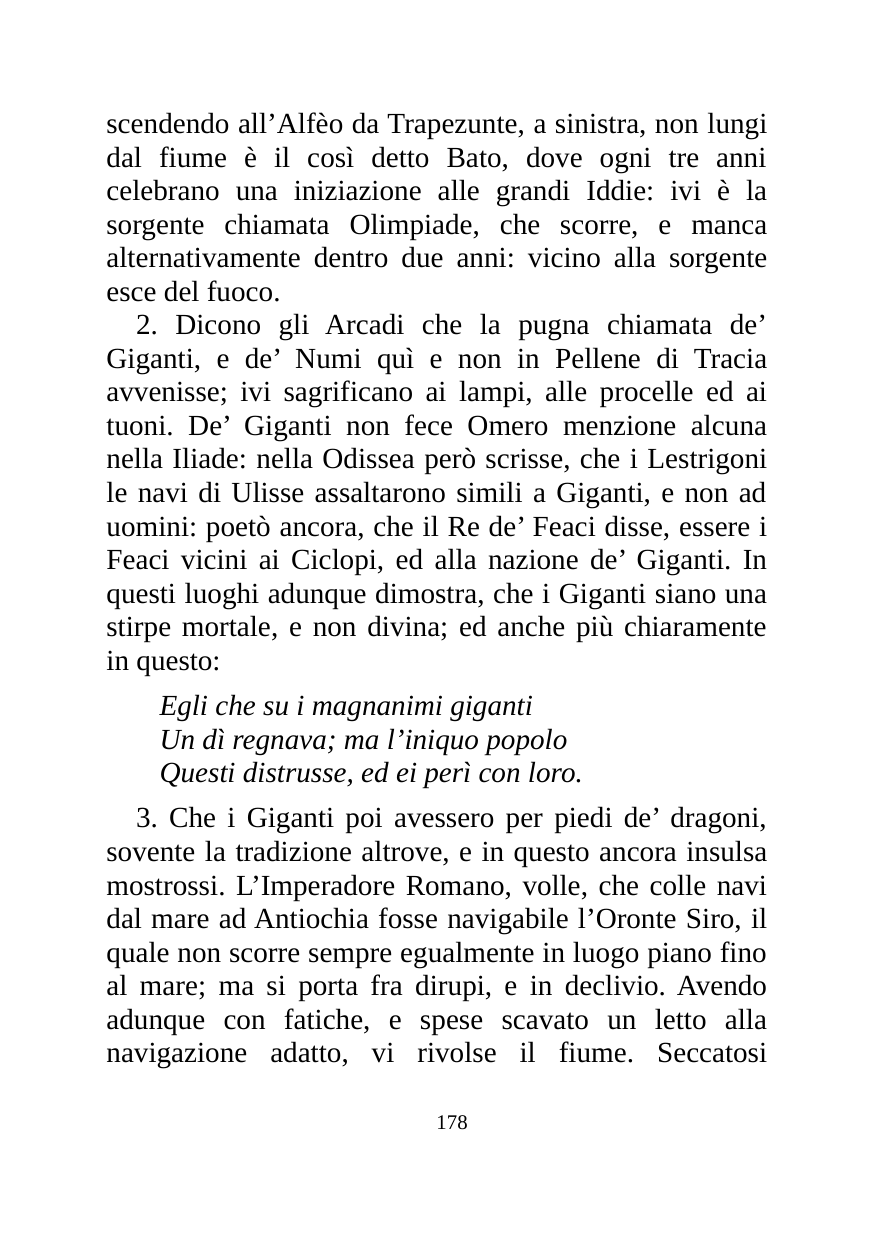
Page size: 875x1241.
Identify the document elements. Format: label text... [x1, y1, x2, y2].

text 2. Dicono gli Arcadi che la pugna chiamata de’ Giganti, e de’ Numi quì e non in Pellene di Tracia avvenisse; ivi sagrificano ai lampi, alle procelle ed ai tuoni. De’ Giganti non fece Omero menzione alcuna nella Iliade: nella Odissea però scrisse, che i Lestrigoni le navi di Ulisse assaltarono simili a Giganti, e non ad uomini: poetò ancora, che il Re de’ Feaci disse, essere i Feaci vicini ai Ciclopi, ed alla nazione de’ Giganti. In questi luoghi adunque dimostra, che i Giganti siano una stirpe mortale, e non divina; ed anche più chiaramente in questo: [106, 307, 768, 676]
text 3. Che i Giganti poi avessero per piedi de’ dragoni, sovente la tradizione altrove, e in questo ancora insulsa mostrossi. L’Imperadore Romano, volle, che colle navi dal mare ad Antiochia fosse navigabile l’Oronte Siro, il quale non scorre sempre egualmente in luogo piano fino al mare; ma si porta fra dirupi, e in declivio. Avendo adunque con fatiche, e spese scavato un letto alla navigazione adatto, vi rivolse il fiume. Seccatosi [106, 801, 768, 1069]
text scendendo all’Alfèo da Trapezunte, a sinistra, non lungi dal fiume è il così detto Bato, dove ogni tre anni celebrano una iniziazione alle grandi Iddie: ivi è la sorgente chiamata Olimpiade, che scorre, e manca alternativamente dentro due anni: vicino alla sorgente esce del fuoco. [106, 106, 768, 307]
text Egli che su i magnanimi giganti Un dì regnava; ma l’iniquo popolo Questi distrusse, ed ei perì con loro. [159, 688, 768, 789]
